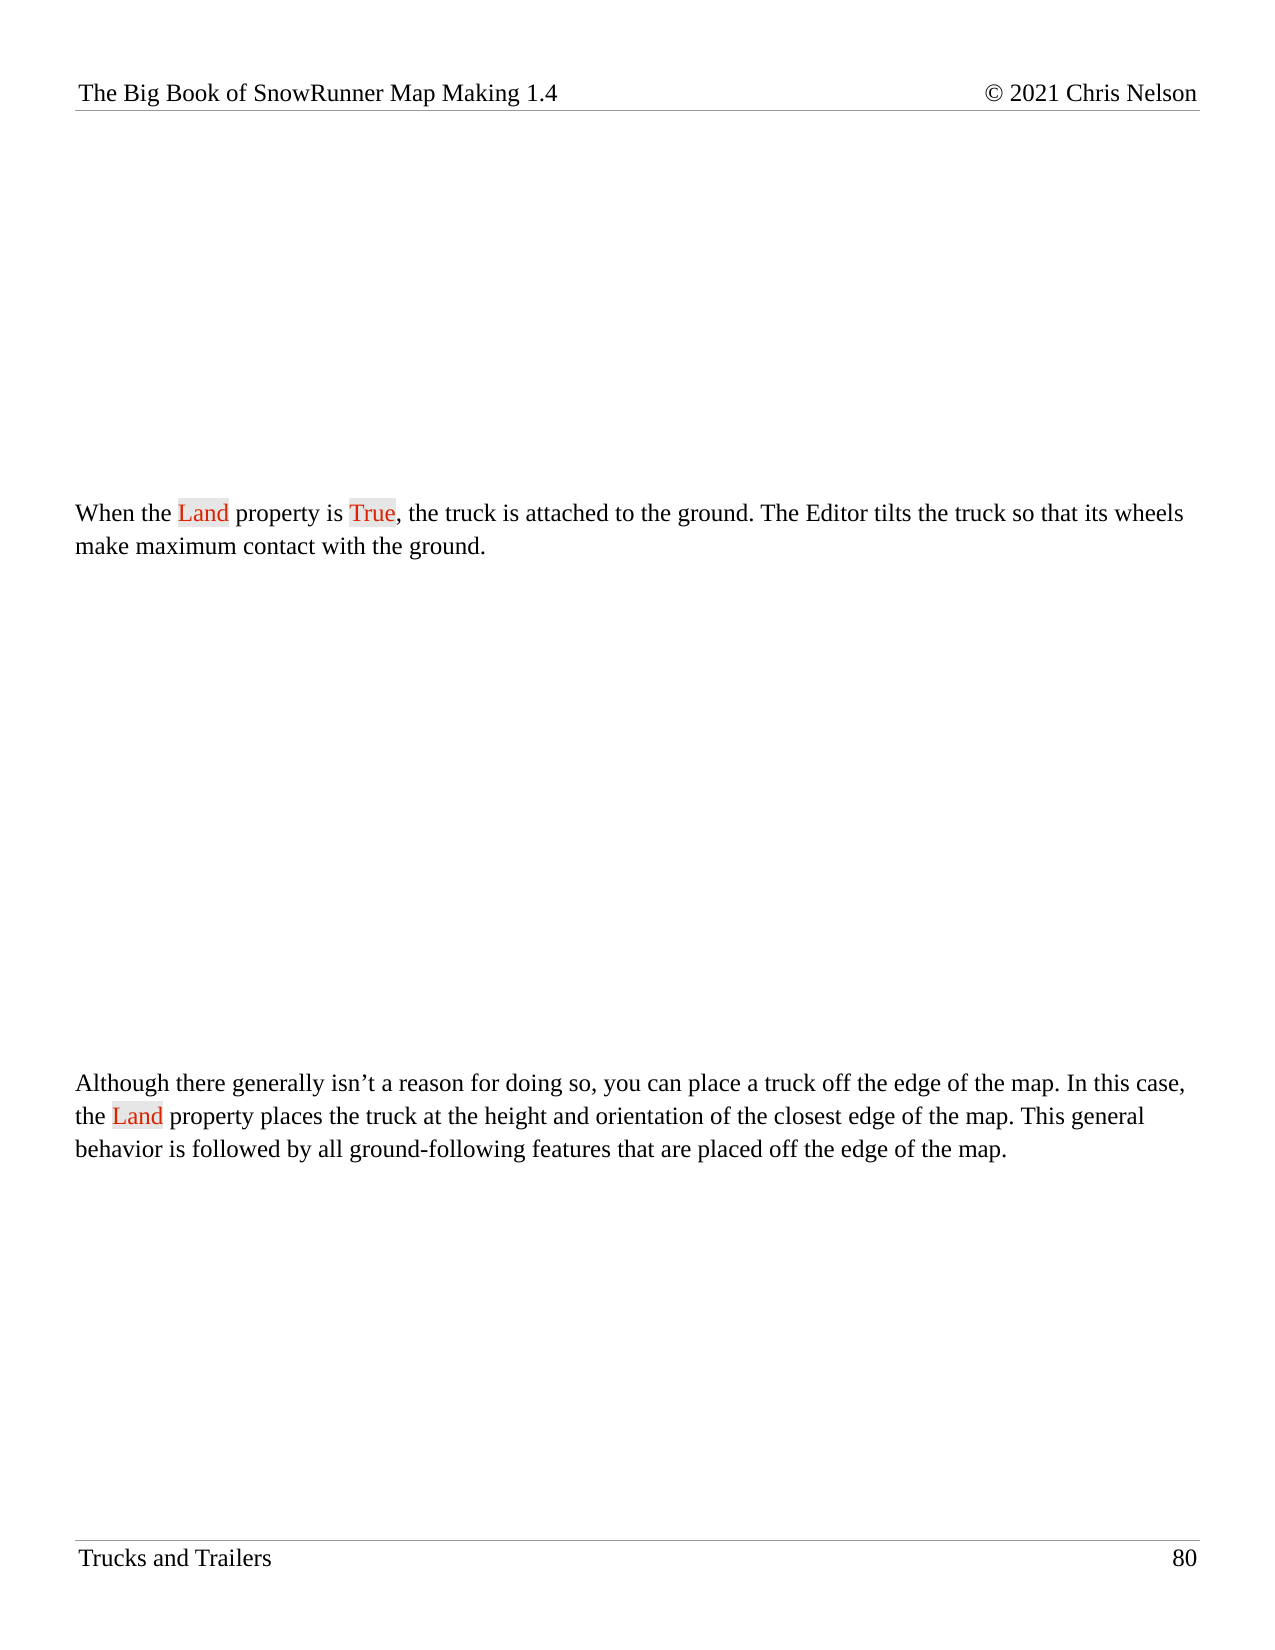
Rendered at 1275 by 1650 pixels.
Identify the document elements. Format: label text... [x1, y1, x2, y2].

text Although there generally isn’t a reason for doing so, you can place a truck off the edge of the map. In this case, the Land property places the truck at the height and orientation of the closest edge of the map. This general behavior is followed by all ground-following features that are placed off the edge of the map. [75, 1068, 1200, 1162]
text When the Land property is True, the truck is attached to the ground. The Editor tilts the truck so that its wheels make maximum contact with the ground. [75, 498, 1200, 560]
